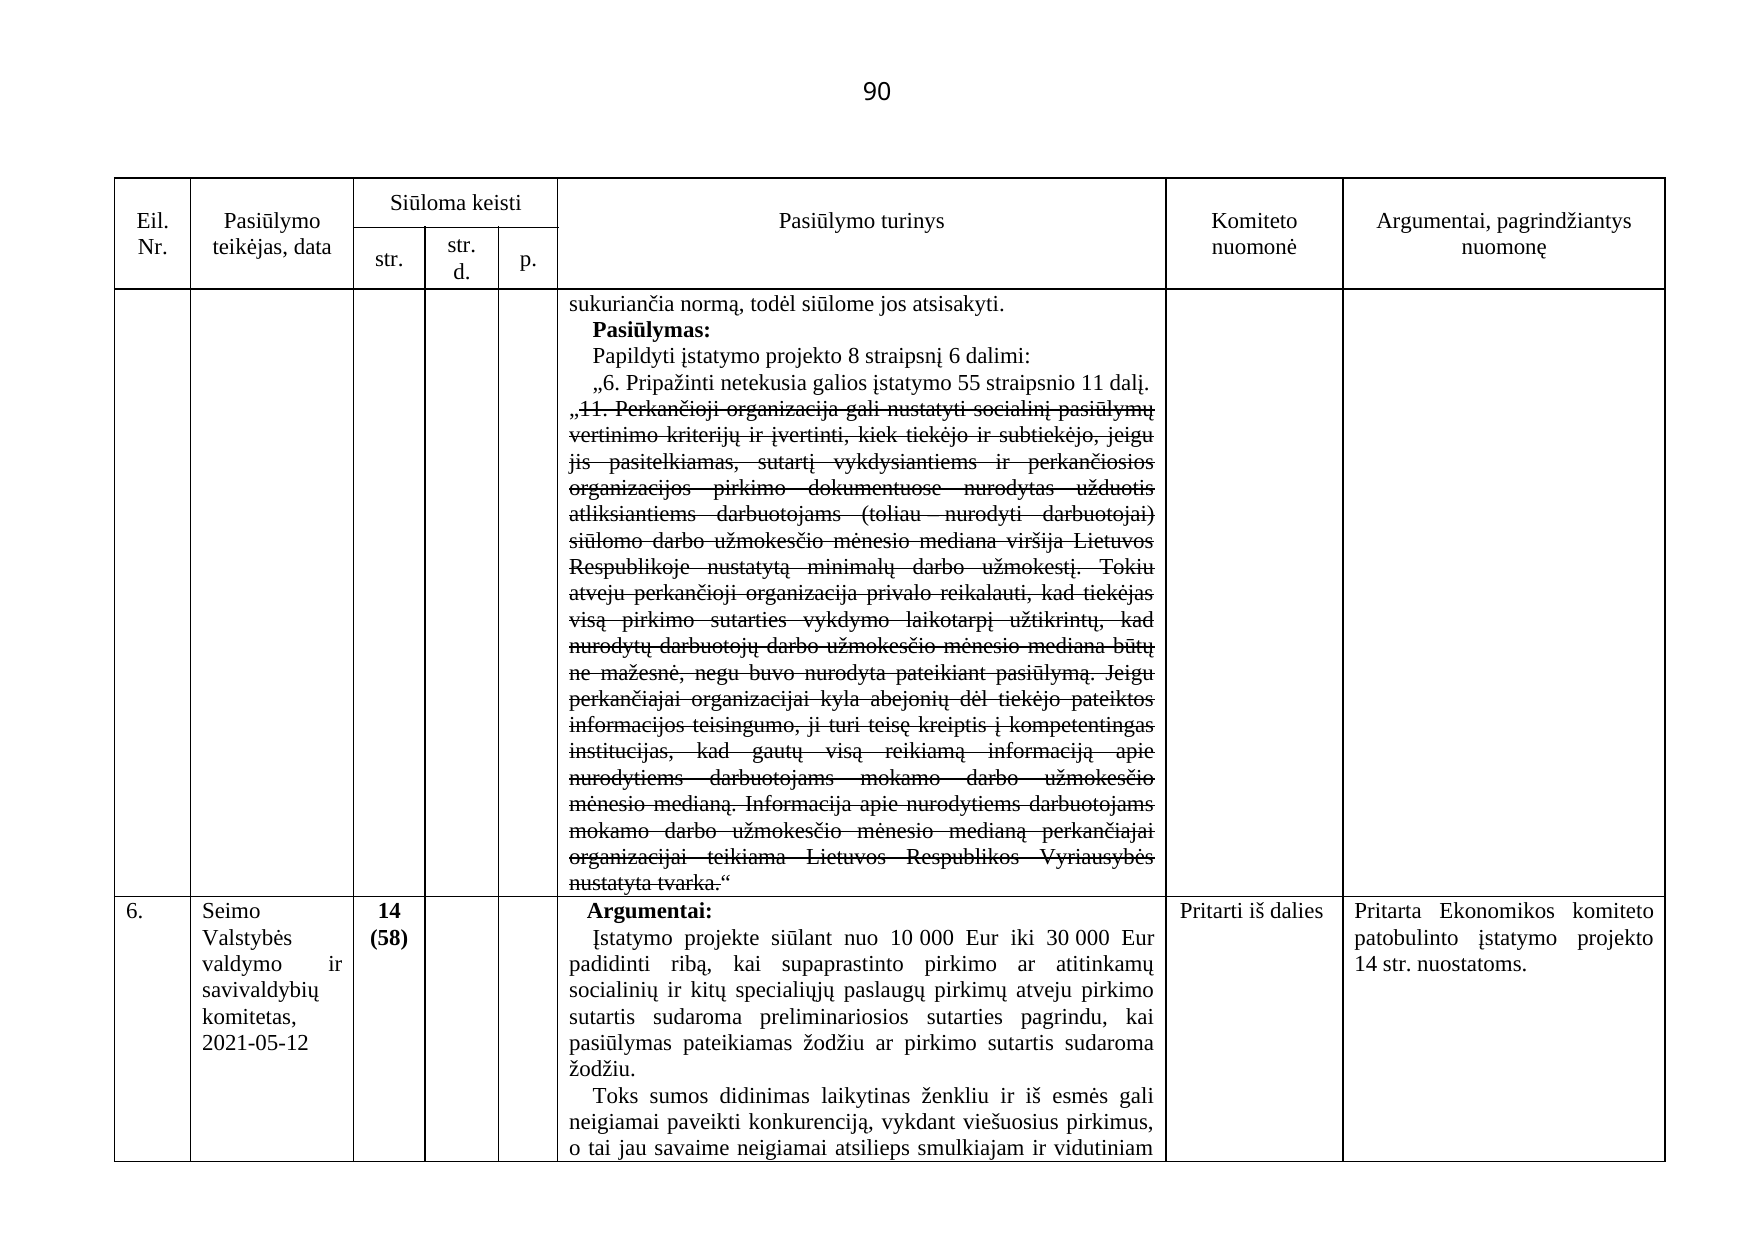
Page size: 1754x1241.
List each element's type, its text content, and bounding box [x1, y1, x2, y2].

table_cell [426, 897, 498, 1161]
table_cell [1167, 290, 1342, 896]
table_cell [426, 290, 498, 896]
table_cell 6. [115, 897, 190, 1161]
table_header Pasiūlymo teikėjas, data [191, 179, 353, 288]
table_cell sukuriančia normą, todėl siūlome jos atsisakyti. Pasiūlymas: Papildyti įstatymo projekto 8 straipsnį 6 dalimi: „6. Pripažinti netekusia galios įstatymo 55 straipsnio 11 dalį. „11. Perkančioji organizacija gali nustatyti socialinį pasiūlymų vertinimo kriterijų ir įvertinti, kiek tiekėjo ir subtiekėjo, jeigu jis pasitelkiamas, sutartį vykdysiantiems ir perkančiosios organizacijos pirkimo dokumentuose nurodytas užduotis atliksiantiems darbuotojams (toliau – nurodyti darbuotojai) siūlomo darbo užmokesčio mėnesio mediana viršija Lietuvos Respublikoje nustatytą minimalų darbo užmokestį. Tokiu atveju perkančioji organizacija privalo reikalauti, kad tiekėjas visą pirkimo sutarties vykdymo laikotarpį užtikrintų, kad nurodytų darbuotojų darbo užmokesčio mėnesio mediana būtų ne mažesnė, negu buvo nurodyta pateikiant pasiūlymą. Jeigu perkančiajai organizacijai kyla abejonių dėl tiekėjo pateiktos informacijos teisingumo, ji turi teisę kreiptis į kompetentingas institucijas, kad gautų visą reikiamą informaciją apie nurodytiems darbuotojams mokamo darbo užmokesčio mėnesio medianą. Informacija apie nurodytiems darbuotojams mokamo darbo užmokesčio mėnesio medianą perkančiajai organizacijai teikiama Lietuvos Respublikos Vyriausybės nustatyta tvarka.“ [558, 290, 1165, 896]
table_cell [115, 290, 190, 896]
table_cell p. [499, 228, 557, 288]
table_cell str. d. [426, 228, 498, 288]
table_cell Argumentai: Įstatymo projekte siūlant nuo 10 000 Eur iki 30 000 Eur padidinti ribą, kai supaprastinto pirkimo ar atitinkamų socialinių ir kitų specialiųjų paslaugų pirkimų atveju pirkimo sutartis sudaroma preliminariosios sutarties pagrindu, kai pasiūlymas pateikiamas žodžiu ar pirkimo sutartis sudaroma žodžiu. Toks sumos didinimas laikytinas ženkliu ir iš esmės gali neigiamai paveikti konkurenciją, vykdant viešuosius pirkimus, o tai jau savaime neigiamai atsilieps smulkiajam ir vidutiniam [558, 897, 1165, 1161]
table_cell 14 (58) [354, 897, 424, 1161]
table_cell [354, 290, 424, 896]
table_header Eil. Nr. [115, 179, 190, 288]
table_cell [1344, 290, 1664, 896]
table_cell Pritarti iš dalies [1167, 897, 1342, 1161]
table_cell [499, 897, 557, 1161]
table_header Pasiūlymo turinys [558, 179, 1165, 288]
table_header Argumentai, pagrindžiantys nuomonę [1344, 179, 1664, 288]
table_cell Pritarta Ekonomikos komiteto patobulinto įstatymo projekto 14 str. nuostatoms. [1344, 897, 1664, 1161]
table_header Siūloma keisti [354, 179, 557, 226]
table_cell [499, 290, 557, 896]
table_header Komiteto nuomonė [1167, 179, 1342, 288]
table_cell Seimo Valstybės valdymo ir savivaldybių komitetas, 2021-05-12 [191, 897, 353, 1161]
table_cell str. [354, 228, 424, 288]
table_cell [191, 290, 353, 896]
